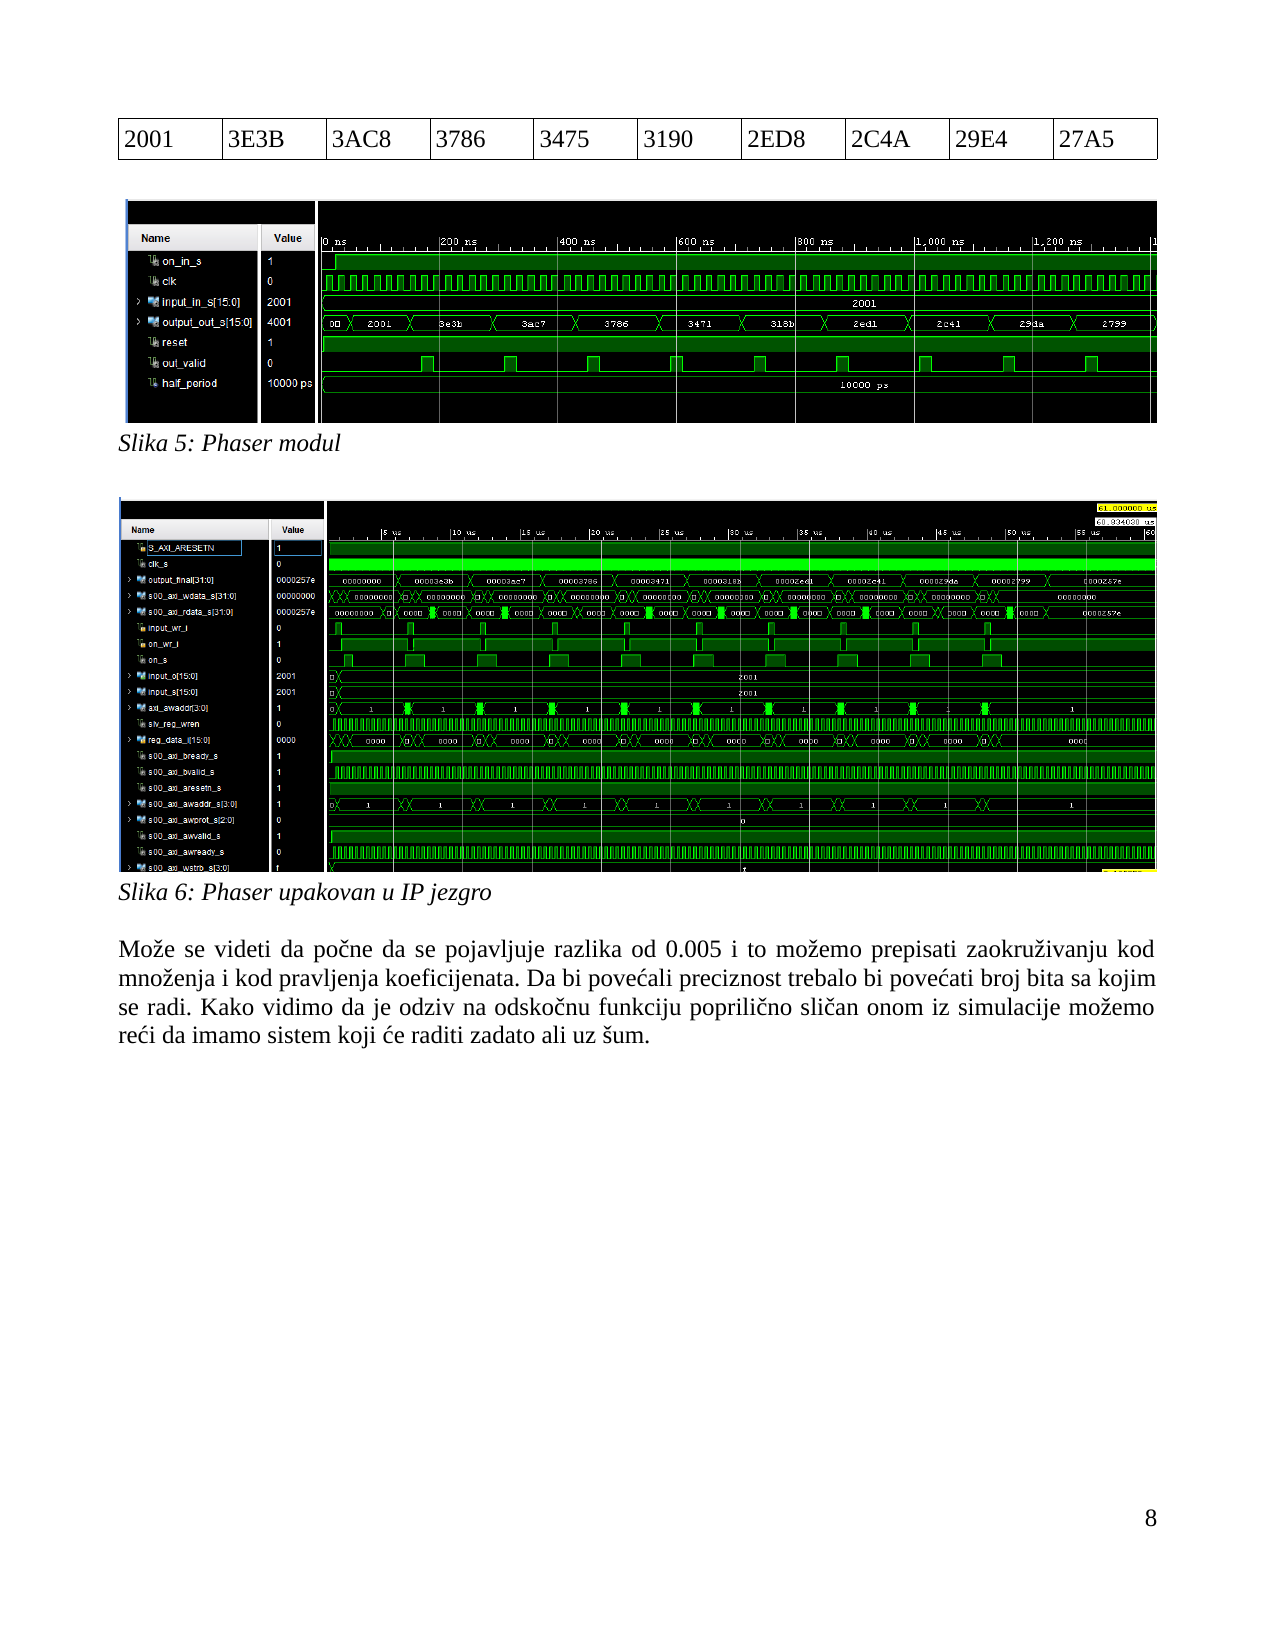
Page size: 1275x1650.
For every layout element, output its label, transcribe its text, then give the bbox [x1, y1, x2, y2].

table_cell 3786 [431, 119, 533, 158]
table_cell 3AC8 [327, 119, 430, 158]
text Slika 5: Phaser modul [118, 423, 1157, 456]
table_cell 3475 [534, 119, 637, 158]
text Može se videti da počne da se pojavljuje razlika od 0.005 i to možemo prepisati zaokruživanju kod množenja i kod pravljenja koeficijenata. Da bi povećali preciznost trebalo bi povećati broj bita sa kojim se radi. Kako vidimo da je odziv na odskočnu funkciju poprilično sličan onom iz simulacije možemo reći da imamo sistem koji će raditi zadato ali uz šum. [118, 906, 1157, 1049]
picture [118, 199, 1157, 423]
table_cell 2C4A [846, 119, 949, 158]
table_cell 27A5 [1054, 119, 1157, 158]
table_cell 2001 [119, 119, 222, 158]
text Slika 6: Phaser upakovan u IP jezgro [118, 872, 1157, 906]
table_cell 3190 [638, 119, 741, 158]
picture [118, 497, 1157, 872]
text [118, 485, 1157, 497]
table_cell 29E4 [950, 119, 1053, 158]
table_cell 3E3B [223, 119, 326, 158]
table_cell 2ED8 [742, 119, 845, 158]
